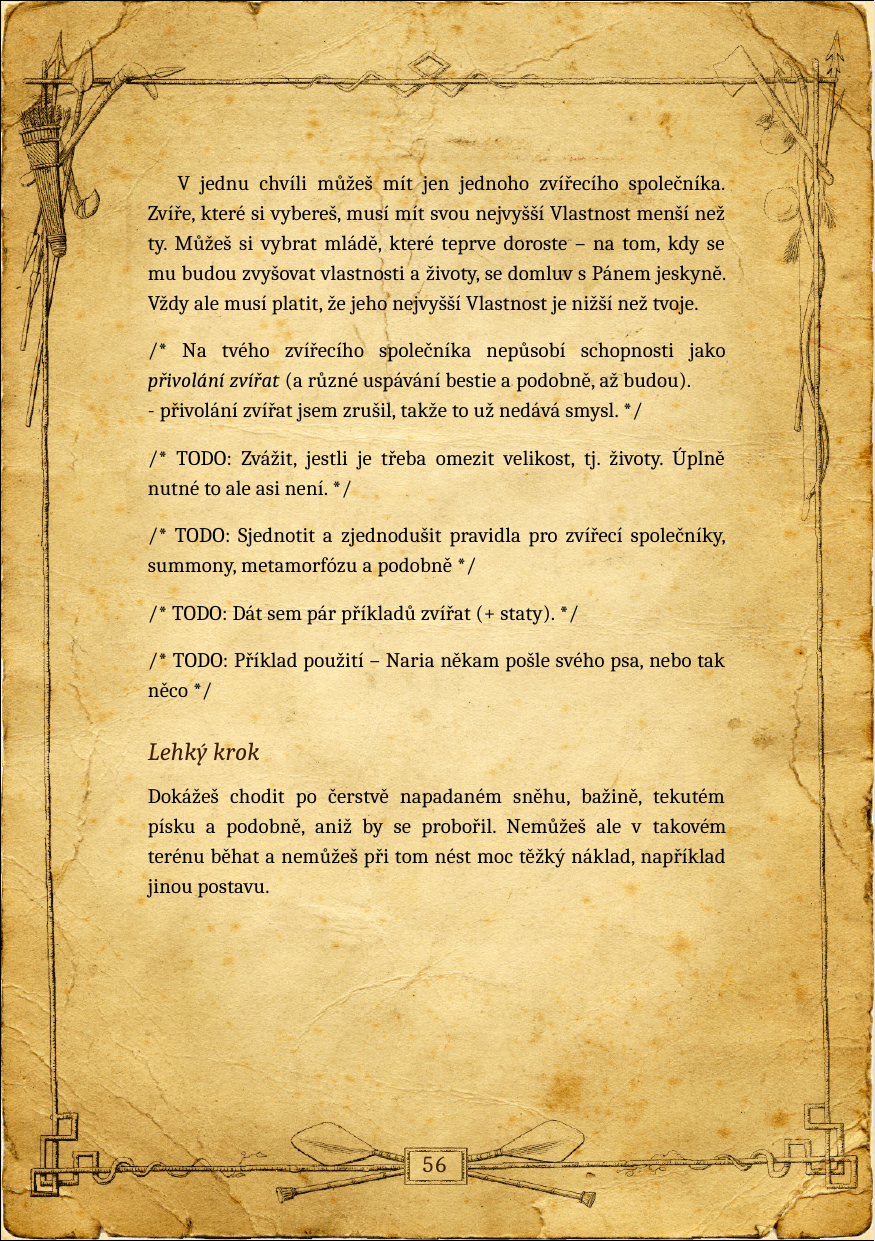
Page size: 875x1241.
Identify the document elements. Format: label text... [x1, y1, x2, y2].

text /* TODO: Zvážit, jestli je třeba omezit velikost, tj. životy. Úplně nutné to ale asi není. */ [148, 446, 726, 500]
picture [1, 1, 874, 1240]
text /* Na tvého zvířecího společníka nepůsobí schopnosti jako přivolání zvířat (a⁠ různé uspávání bestie a⁠ podobně, až budou). - přivolání zvířat jsem zrušil, takže to už nedává smysl. */ [148, 339, 726, 423]
text Dokážeš chodit po čerstvě napadaném sněhu, bažině, tekutém písku a⁠ podobně, aniž by se probořil. Nemůžeš ale v⁠ takovém terénu běhat a⁠ nemůžeš při tom nést moc těžký náklad, například jinou postavu. [148, 785, 726, 898]
text /* TODO: Dát sem pár příkladů zvířat (+ staty). */ [148, 601, 726, 625]
text /* TODO: Příklad použití – Naria někam pošle svého psa, nebo tak něco */ [148, 649, 726, 703]
subtitle Lehký krok [148, 738, 726, 767]
text V⁠ jednu chvíli můžeš mít jen jednoho zvířecího společníka. Zvíře, které si vybereš, musí mít svou nejvyšší Vlastnost menší než ty. Můžeš si vybrat mládě, které teprve doroste – na tom, kdy se mu budou zvyšovat vlastnosti a⁠ životy, se domluv s⁠ Pánem jeskyně. Vždy ale musí platit, že jeho nejvyšší Vlastnost je nižší než tvoje. [148, 172, 726, 315]
text /* TODO: Sjednotit a⁠ zjednodušit pravidla pro zvířecí společníky, summony, metamorfózu a⁠ podobně */ [148, 524, 726, 578]
